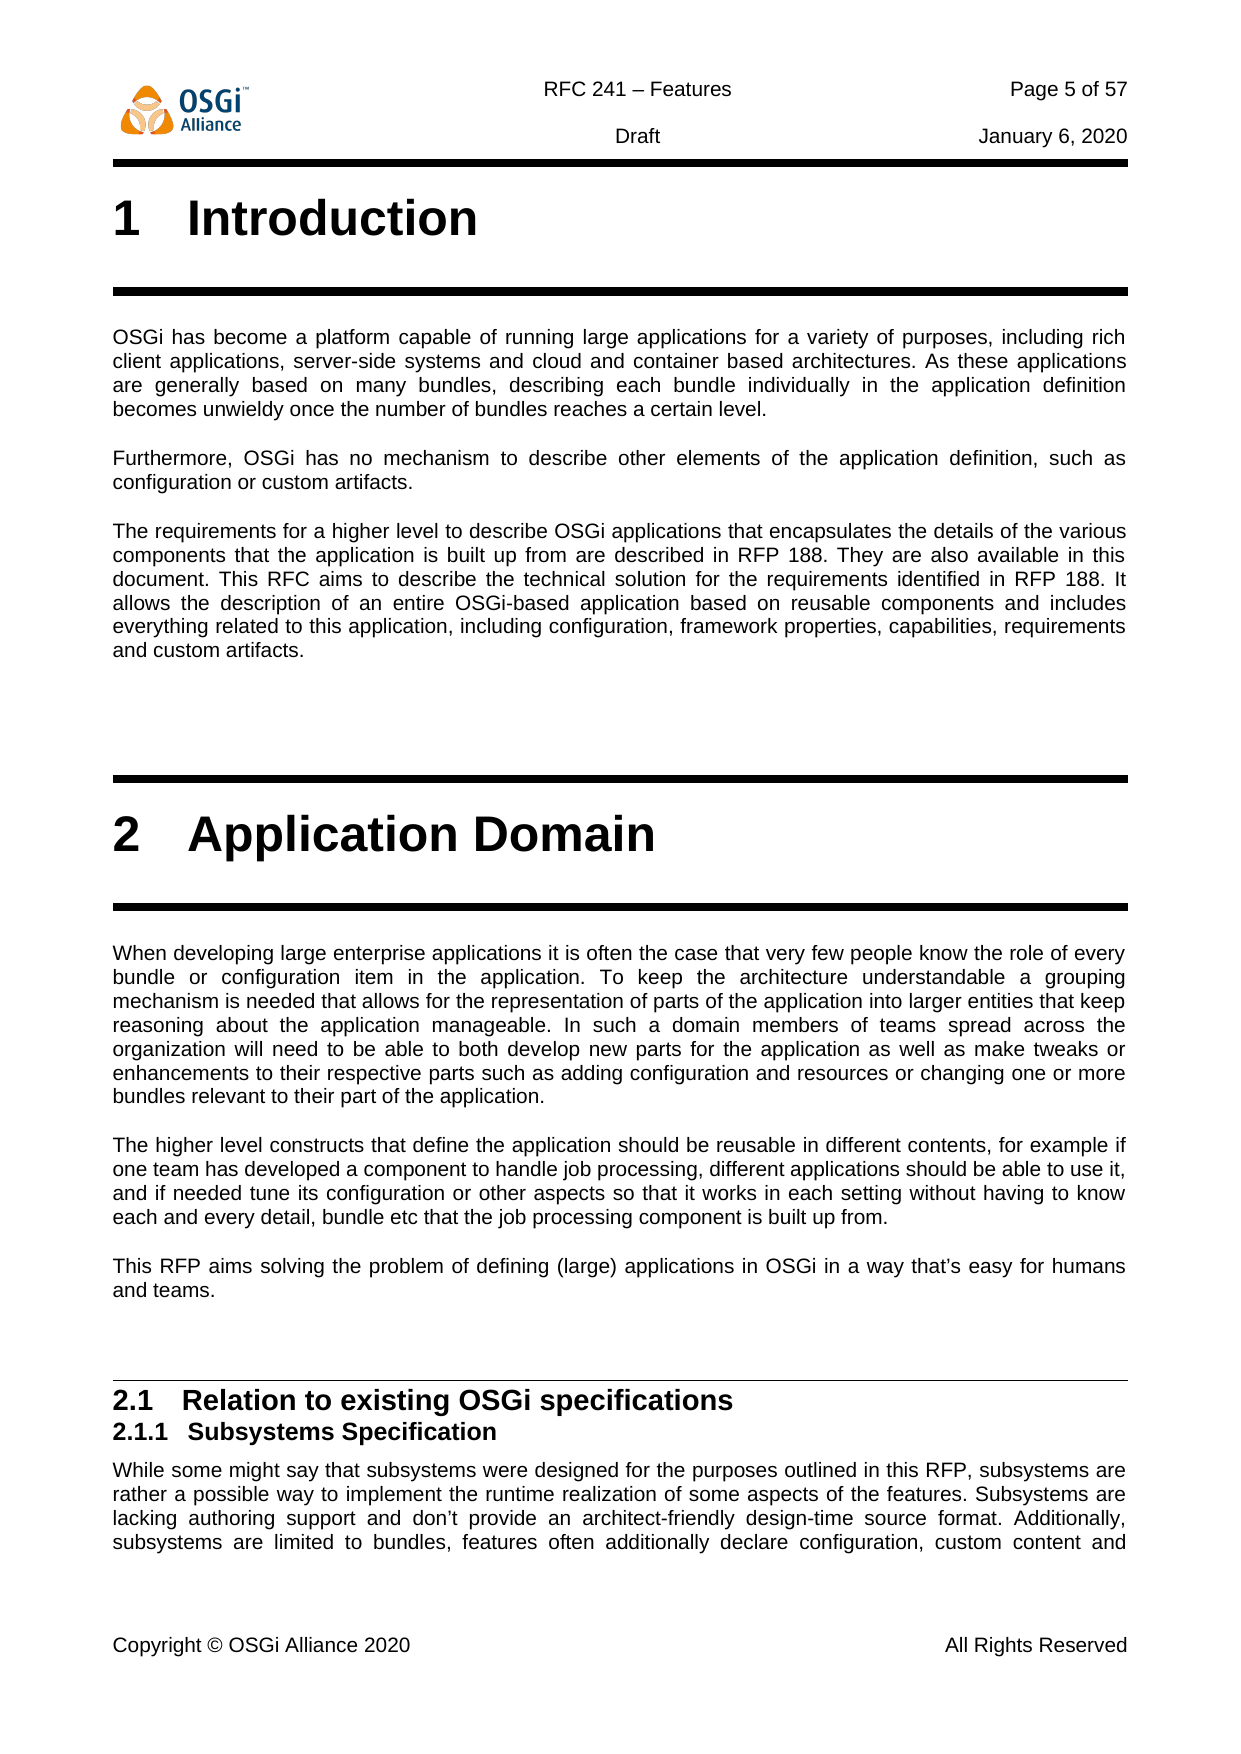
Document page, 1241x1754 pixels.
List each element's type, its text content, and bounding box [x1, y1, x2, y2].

text Furthermore, OSGi has no mechanism to describe other elements of the application definition, such as configuration or custom artifacts. [112, 446, 1128, 493]
subtitle Relation to existing OSGi specifications [112, 1381, 1128, 1417]
picture [113, 78, 257, 142]
subtitle Introduction [112, 160, 1128, 296]
text OSGi has become a platform capable of running large applications for a variety of purposes, including rich client applications, server-side systems and cloud and container based architectures. As these applications are generally based on many bundles, describing each bundle individually in the application definition becomes unwieldy once the number of bundles reaches a certain level. [112, 325, 1128, 421]
text When developing large enterprise applications it is often the case that very few people know the role of every bundle or configuration item in the application. To keep the architecture understandable a grouping mechanism is needed that allows for the representation of parts of the application into larger entities that keep reasoning about the application manageable. In such a domain members of teams spread across the organization will need to be able to both develop new parts for the application as well as make tweaks or enhancements to their respective parts such as adding configuration and resources or changing one or more bundles relevant to their part of the application. [112, 941, 1128, 1108]
subtitle Subsystems Specification [112, 1417, 1128, 1446]
text The requirements for a higher level to describe OSGi applications that encapsulates the details of the various components that the application is built up from are described in RFP 188. They are also available in this document. This RFC aims to describe the technical solution for the requirements identified in RFP 188. It allows the description of an entire OSGi-based application based on reusable components and includes everything related to this application, including configuration, framework properties, capabilities, requirements and custom artifacts. [112, 518, 1128, 662]
text The higher level constructs that define the application should be reusable in different contents, for example if one team has developed a component to handle job processing, different applications should be able to use it, and if needed tune its configuration or other aspects so that it works in each setting without having to know each and every detail, bundle etc that the job processing component is built up from. [112, 1133, 1128, 1229]
subtitle Application Domain [112, 776, 1128, 911]
text While some might say that subsystems were designed for the purposes outlined in this RFP, subsystems are rather a possible way to implement the runtime realization of some aspects of the features. Subsystems are lacking authoring support and don’t provide an architect-friendly design-time source format. Additionally, subsystems are limited to bundles, features often additionally declare configuration, custom content and [112, 1458, 1128, 1554]
text This RFP aims solving the problem of defining (large) applications in OSGi in a way that’s easy for humans and teams. [112, 1254, 1128, 1302]
